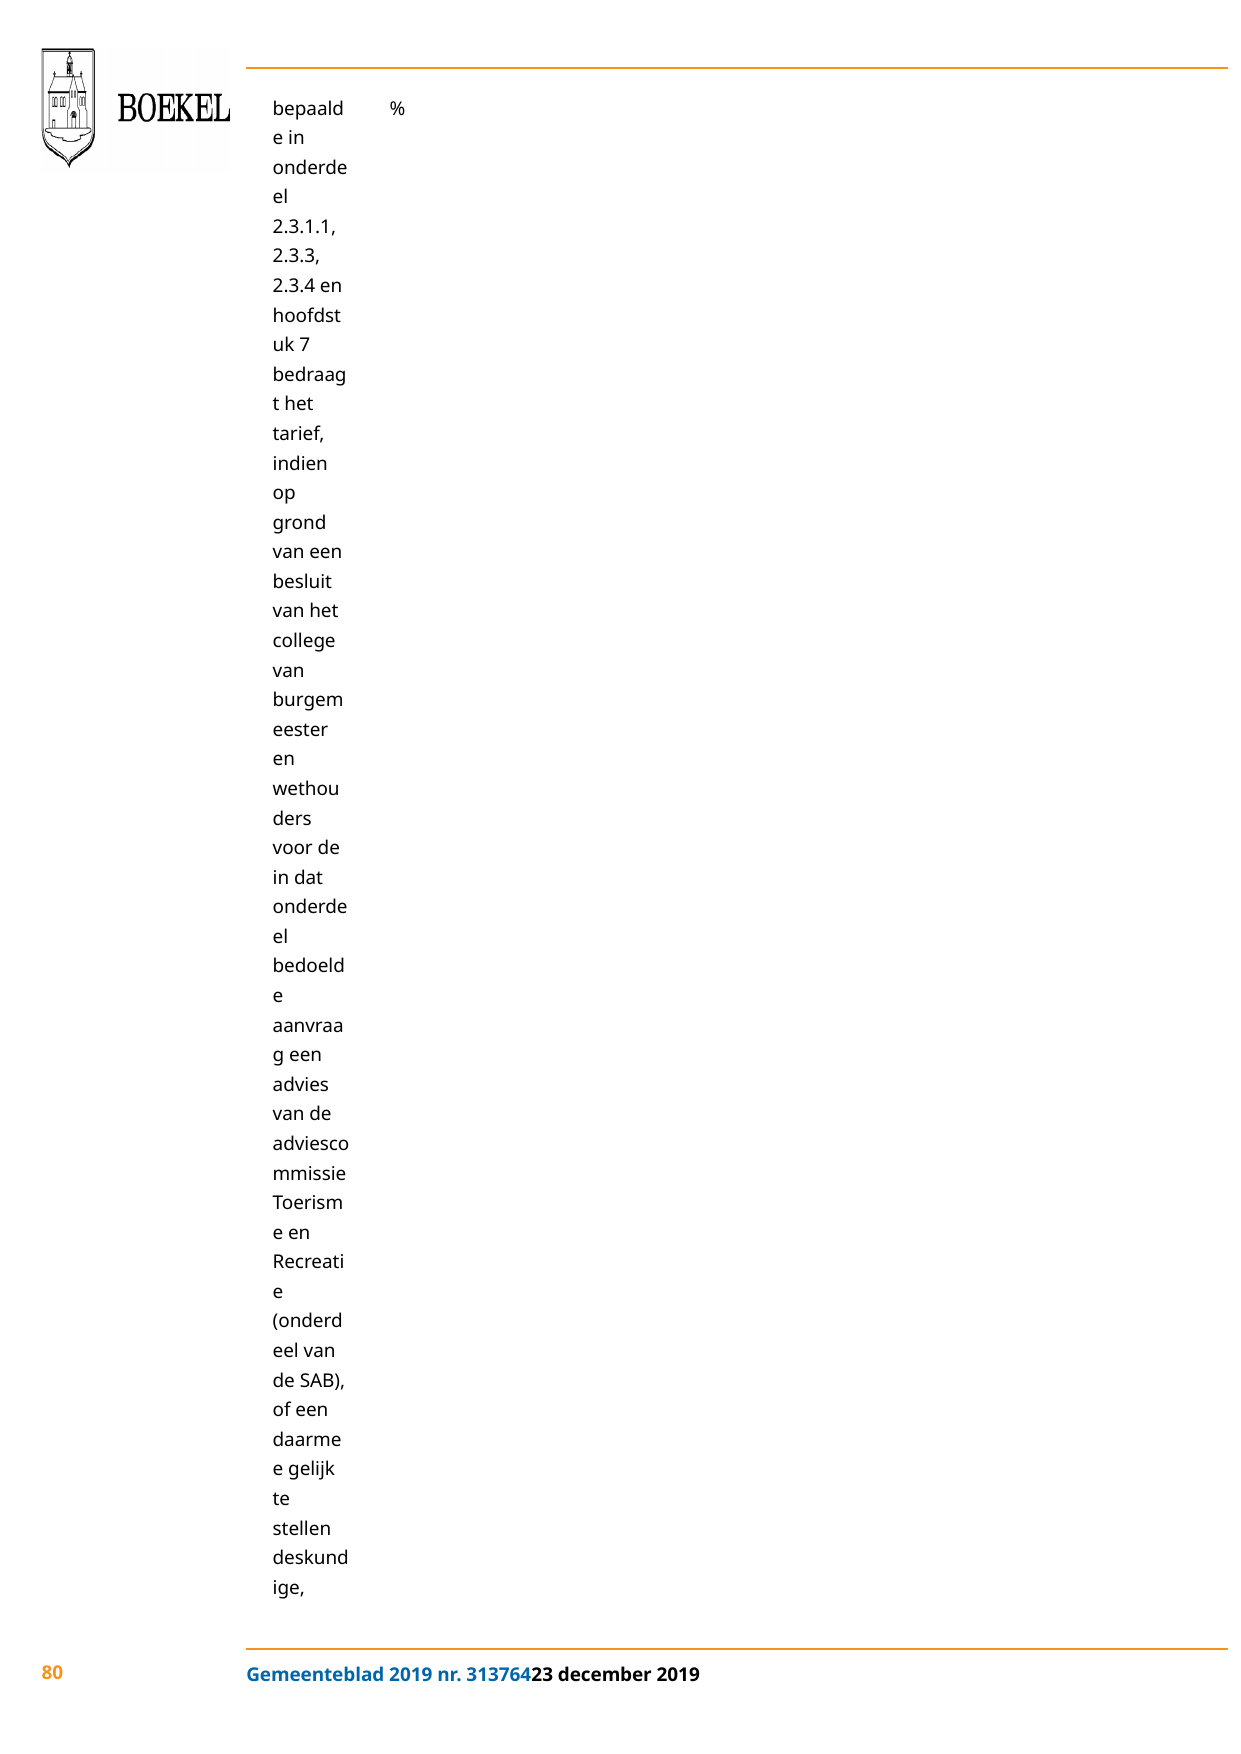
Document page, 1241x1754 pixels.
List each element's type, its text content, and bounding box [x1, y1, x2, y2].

table_cell % [389, 95, 409, 1600]
table_cell [469, 95, 509, 1600]
table_cell [951, 95, 991, 1600]
table_cell [369, 95, 389, 1600]
table_cell bepaalde in onderdeel 2.3.1.1, 2.3.3, 2.3.4 en hoofdstuk 7 bedraagt het tarief, indien op grond van een besluit van het college van burgemeester en wethouders voor de in dat onderdeel bedoelde aanvraag een advies van de adviescommissie Toerisme en Recreatie (onderdeel van de SAB), of een daarmee gelijk te stellen deskundige, [273, 95, 349, 1600]
table_cell [349, 95, 369, 1600]
picture [41, 47, 231, 172]
table_cell [550, 95, 590, 1600]
table_cell [911, 95, 951, 1600]
table_cell [830, 95, 870, 1600]
table_cell [248, 95, 272, 1600]
table_cell [510, 95, 549, 1600]
table_cell [991, 95, 1031, 1600]
table_cell [590, 95, 630, 1600]
table_cell [1031, 95, 1071, 1600]
table_cell [870, 95, 911, 1600]
table_cell [630, 95, 670, 1600]
table_cell [409, 95, 429, 1600]
table_cell [1111, 95, 1152, 1600]
table_cell [670, 95, 710, 1600]
table_cell [790, 95, 830, 1600]
table_cell [710, 95, 750, 1600]
table_cell [1071, 95, 1111, 1600]
table_cell [750, 95, 790, 1600]
table_cell [429, 95, 469, 1600]
